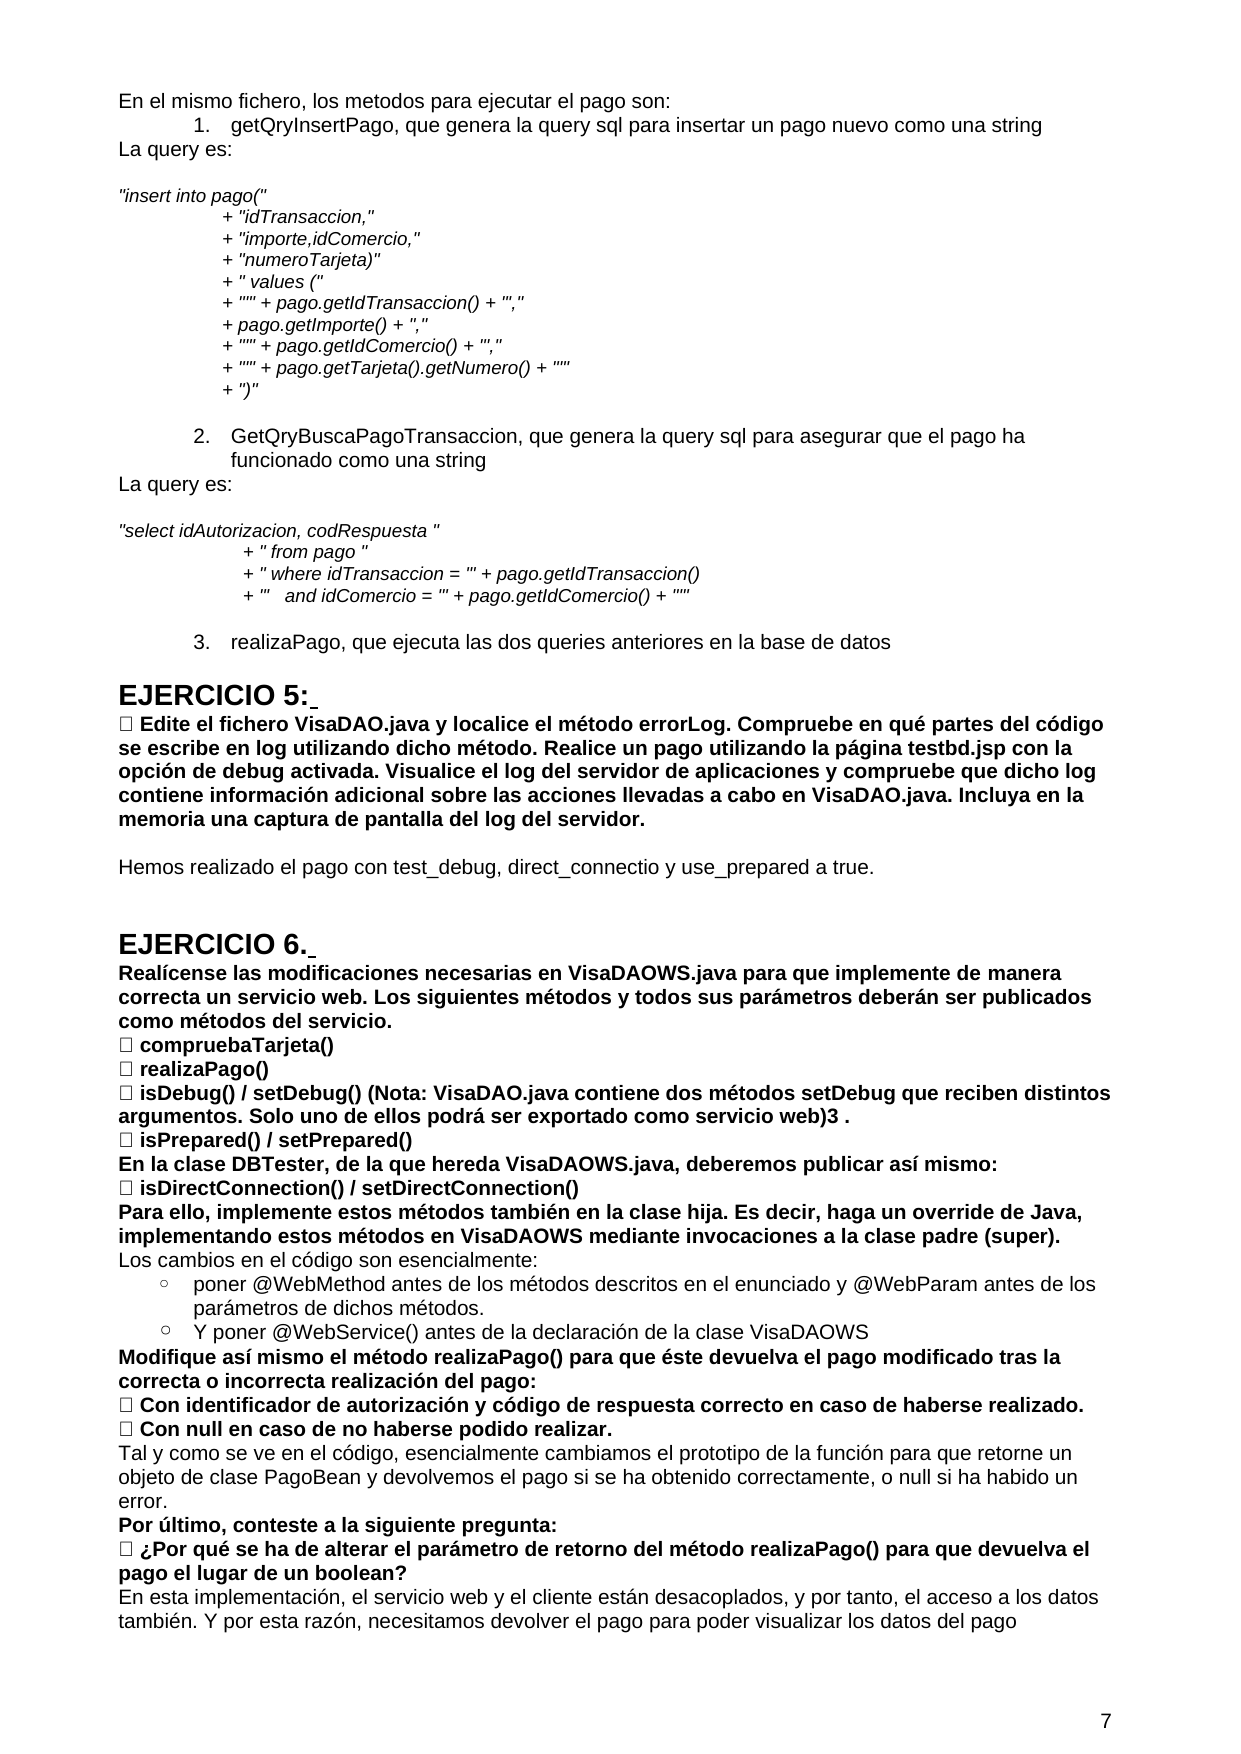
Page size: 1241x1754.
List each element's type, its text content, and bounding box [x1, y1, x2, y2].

subtitle + "numeroTarjeta)" [118, 249, 1122, 271]
subtitle Por último, conteste a la siguiente pregunta: [118, 1513, 1122, 1537]
subtitle + " from pago " [118, 541, 1122, 563]
subtitle EJERCICIO 5: [118, 678, 1122, 711]
subtitle  isDirectConnection() / setDirectConnection() [118, 1176, 1122, 1200]
subtitle  compruebaTarjeta() [118, 1032, 1122, 1056]
subtitle  Con identificador de autorización y código de respuesta correcto en caso de haberse realizado. [118, 1393, 1122, 1417]
subtitle La query es: [118, 136, 1122, 160]
subtitle En la clase DBTester, de la que hereda VisaDAOWS.java, deberemos publicar así mismo: [118, 1152, 1122, 1176]
subtitle + " values (" [118, 271, 1122, 292]
subtitle  ¿Por qué se ha de alterar el parámetro de retorno del método realizaPago() para que devuelva el pago el lugar de un boolean? [118, 1537, 1122, 1585]
subtitle + " where idTransaccion = '" + pago.getIdTransaccion() [118, 563, 1122, 584]
subtitle realizaPago, que ejecuta las dos queries anteriores en la base de datos [193, 630, 1122, 654]
subtitle Para ello, implemente estos métodos también en la clase hija. Es decir, haga un override de Java, implementando estos métodos en VisaDAOWS mediante invocaciones a la clase padre (super). [118, 1200, 1122, 1248]
subtitle poner @WebMethod antes de los métodos descritos en el enunciado y @WebParam antes de los parámetros de dichos métodos. [156, 1272, 1122, 1320]
subtitle GetQryBuscaPagoTransaccion, que genera la query sql para asegurar que el pago ha funcionado como una string [193, 424, 1122, 472]
subtitle Modifique así mismo el método realizaPago() para que éste devuelva el pago modificado tras la correcta o incorrecta realización del pago: [118, 1345, 1122, 1393]
subtitle  Con null en caso de no haberse podido realizar. [118, 1417, 1122, 1441]
subtitle Tal y como se ve en el código, esencialmente cambiamos el prototipo de la función para que retorne un objeto de clase PagoBean y devolvemos el pago si se ha obtenido correctamente, o null si ha habido un error. [118, 1441, 1122, 1513]
subtitle Los cambios en el código son esencialmente: [118, 1248, 1122, 1272]
subtitle Hemos realizado el pago con test_debug, direct_connectio y use_prepared a true. [118, 855, 1122, 879]
subtitle + ")" [118, 378, 1122, 400]
subtitle + "'" + pago.getIdComercio() + "'," [118, 335, 1122, 357]
subtitle En el mismo fichero, los metodos para ejecutar el pago son: [118, 88, 1122, 112]
subtitle Y poner @WebService() antes de la declaración de la clase VisaDAOWS [156, 1320, 1122, 1345]
subtitle "insert into pago(" [118, 184, 1122, 206]
subtitle + "'" + pago.getIdTransaccion() + "'," [118, 292, 1122, 314]
subtitle getQryInsertPago, que genera la query sql para insertar un pago nuevo como una string [193, 112, 1122, 136]
subtitle Realícense las modificaciones necesarias en VisaDAOWS.java para que implemente de manera correcta un servicio web. Los siguientes métodos y todos sus parámetros deberán ser publicados como métodos del servicio. [118, 961, 1122, 1032]
subtitle + "'" + pago.getTarjeta().getNumero() + "'" [118, 357, 1122, 378]
subtitle + pago.getImporte() + "," [118, 314, 1122, 335]
subtitle En esta implementación, el servicio web y el cliente están desacoplados, y por tanto, el acceso a los datos también. Y por esta razón, necesitamos devolver el pago para poder visualizar los datos del pago [118, 1585, 1122, 1633]
subtitle  realizaPago() [118, 1056, 1122, 1080]
subtitle + "' and idComercio = '" + pago.getIdComercio() + "'" [118, 584, 1122, 606]
subtitle + "idTransaccion," [118, 206, 1122, 227]
subtitle  isDebug() / setDebug() (Nota: VisaDAO.java contiene dos métodos setDebug que reciben distintos argumentos. Solo uno de ellos podrá ser exportado como servicio web)3 . [118, 1080, 1122, 1128]
subtitle EJERCICIO 6. [118, 927, 1122, 961]
subtitle  Edite el fichero VisaDAO.java y localice el método errorLog. Compruebe en qué partes del código se escribe en log utilizando dicho método. Realice un pago utilizando la página testbd.jsp con la opción de debug activada. Visualice el log del servidor de aplicaciones y compruebe que dicho log contiene información adicional sobre las acciones llevadas a cabo en VisaDAO.java. Incluya en la memoria una captura de pantalla del log del servidor. [118, 711, 1122, 831]
subtitle + "importe,idComercio," [118, 227, 1122, 249]
subtitle "select idAutorizacion, codRespuesta " [118, 520, 1122, 541]
subtitle  isPrepared() / setPrepared() [118, 1128, 1122, 1152]
subtitle La query es: [118, 472, 1122, 496]
